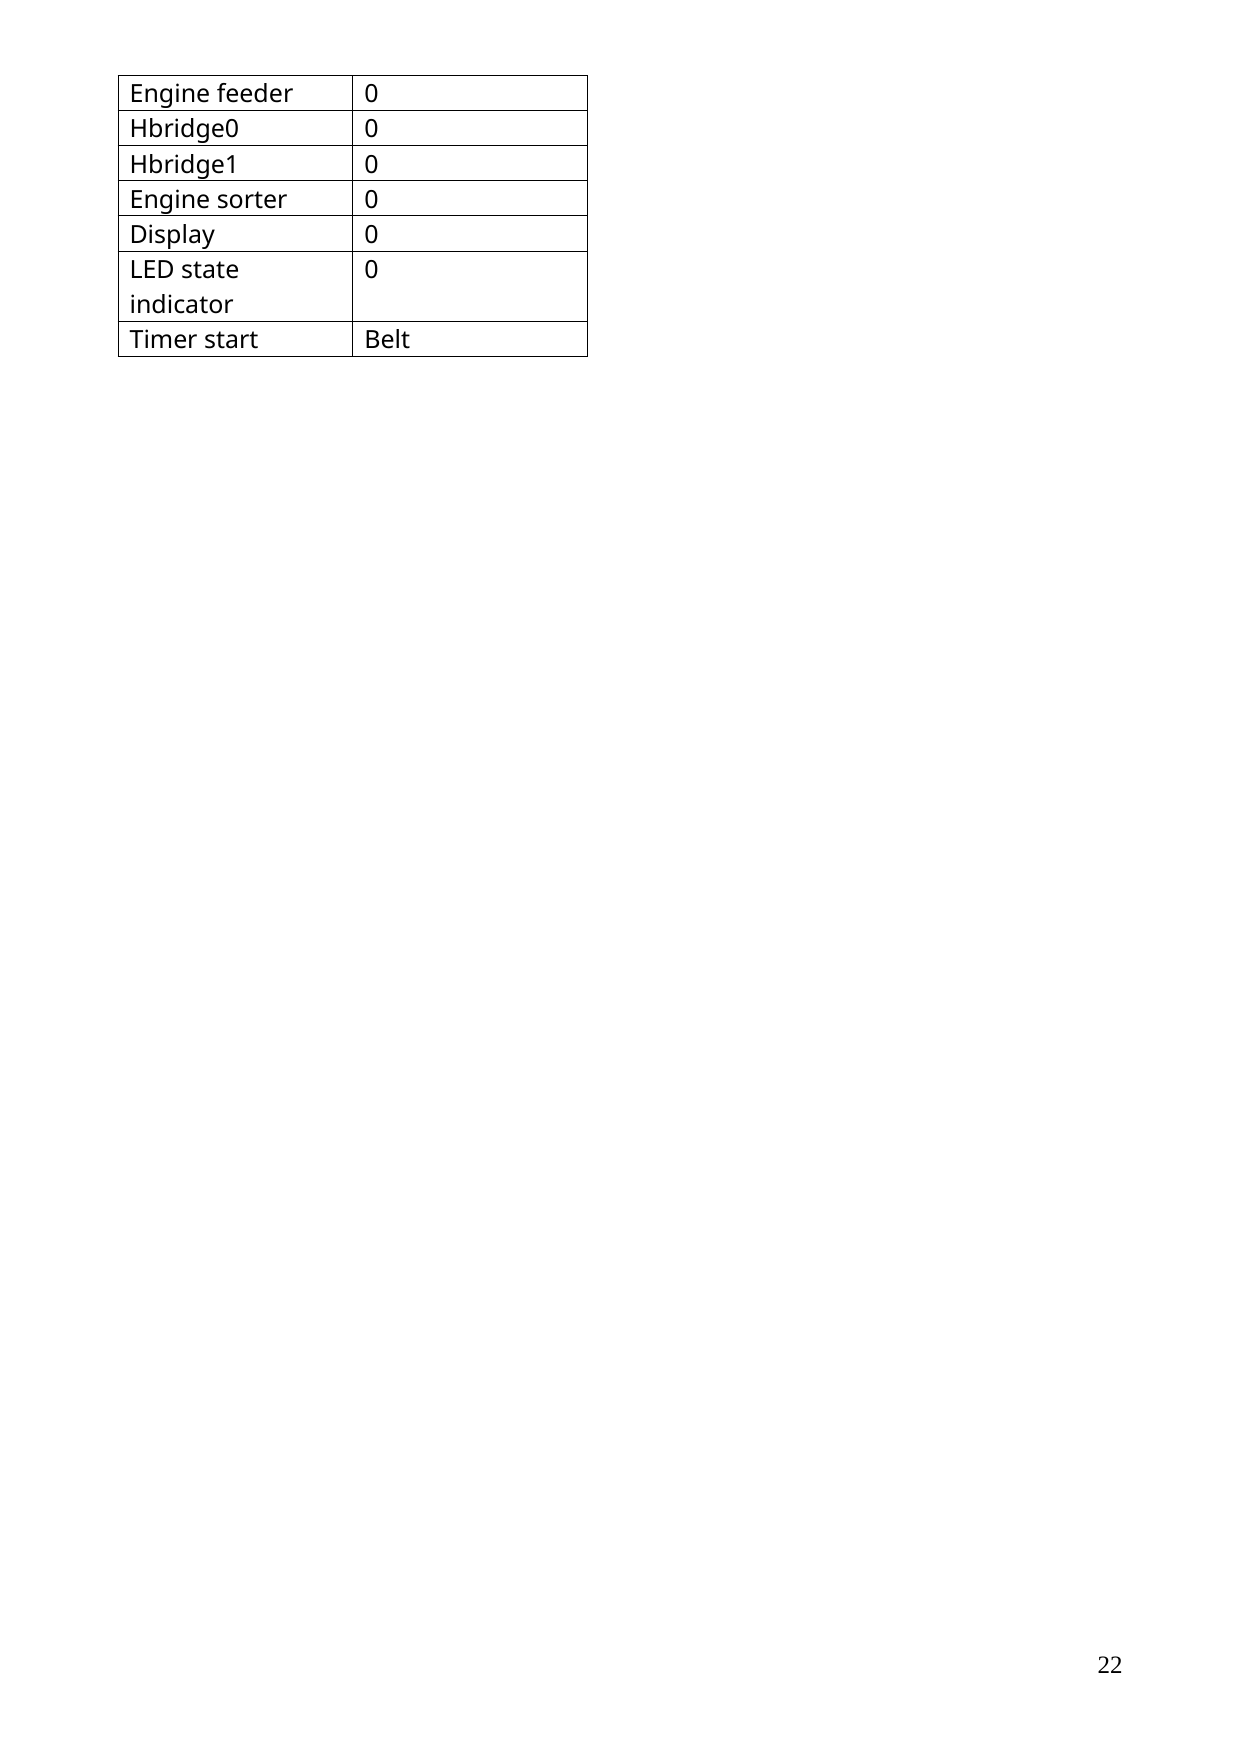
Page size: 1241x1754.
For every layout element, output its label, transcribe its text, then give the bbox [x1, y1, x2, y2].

table_cell 0 [353, 111, 587, 145]
table_cell 0 [353, 76, 587, 110]
table_cell Hbridge0 [119, 111, 352, 145]
table_cell 0 [353, 216, 587, 251]
table_cell 0 [353, 252, 587, 321]
table_cell 0 [353, 181, 587, 215]
table_cell Belt [353, 322, 587, 356]
table_cell Engine sorter [119, 181, 352, 215]
table_cell Hbridge1 [119, 146, 352, 180]
table_cell Display [119, 216, 352, 251]
table_cell Engine feeder [119, 76, 352, 110]
table_cell LED state indicator [119, 252, 352, 321]
table_cell 0 [353, 146, 587, 180]
table_cell Timer start [119, 322, 352, 356]
